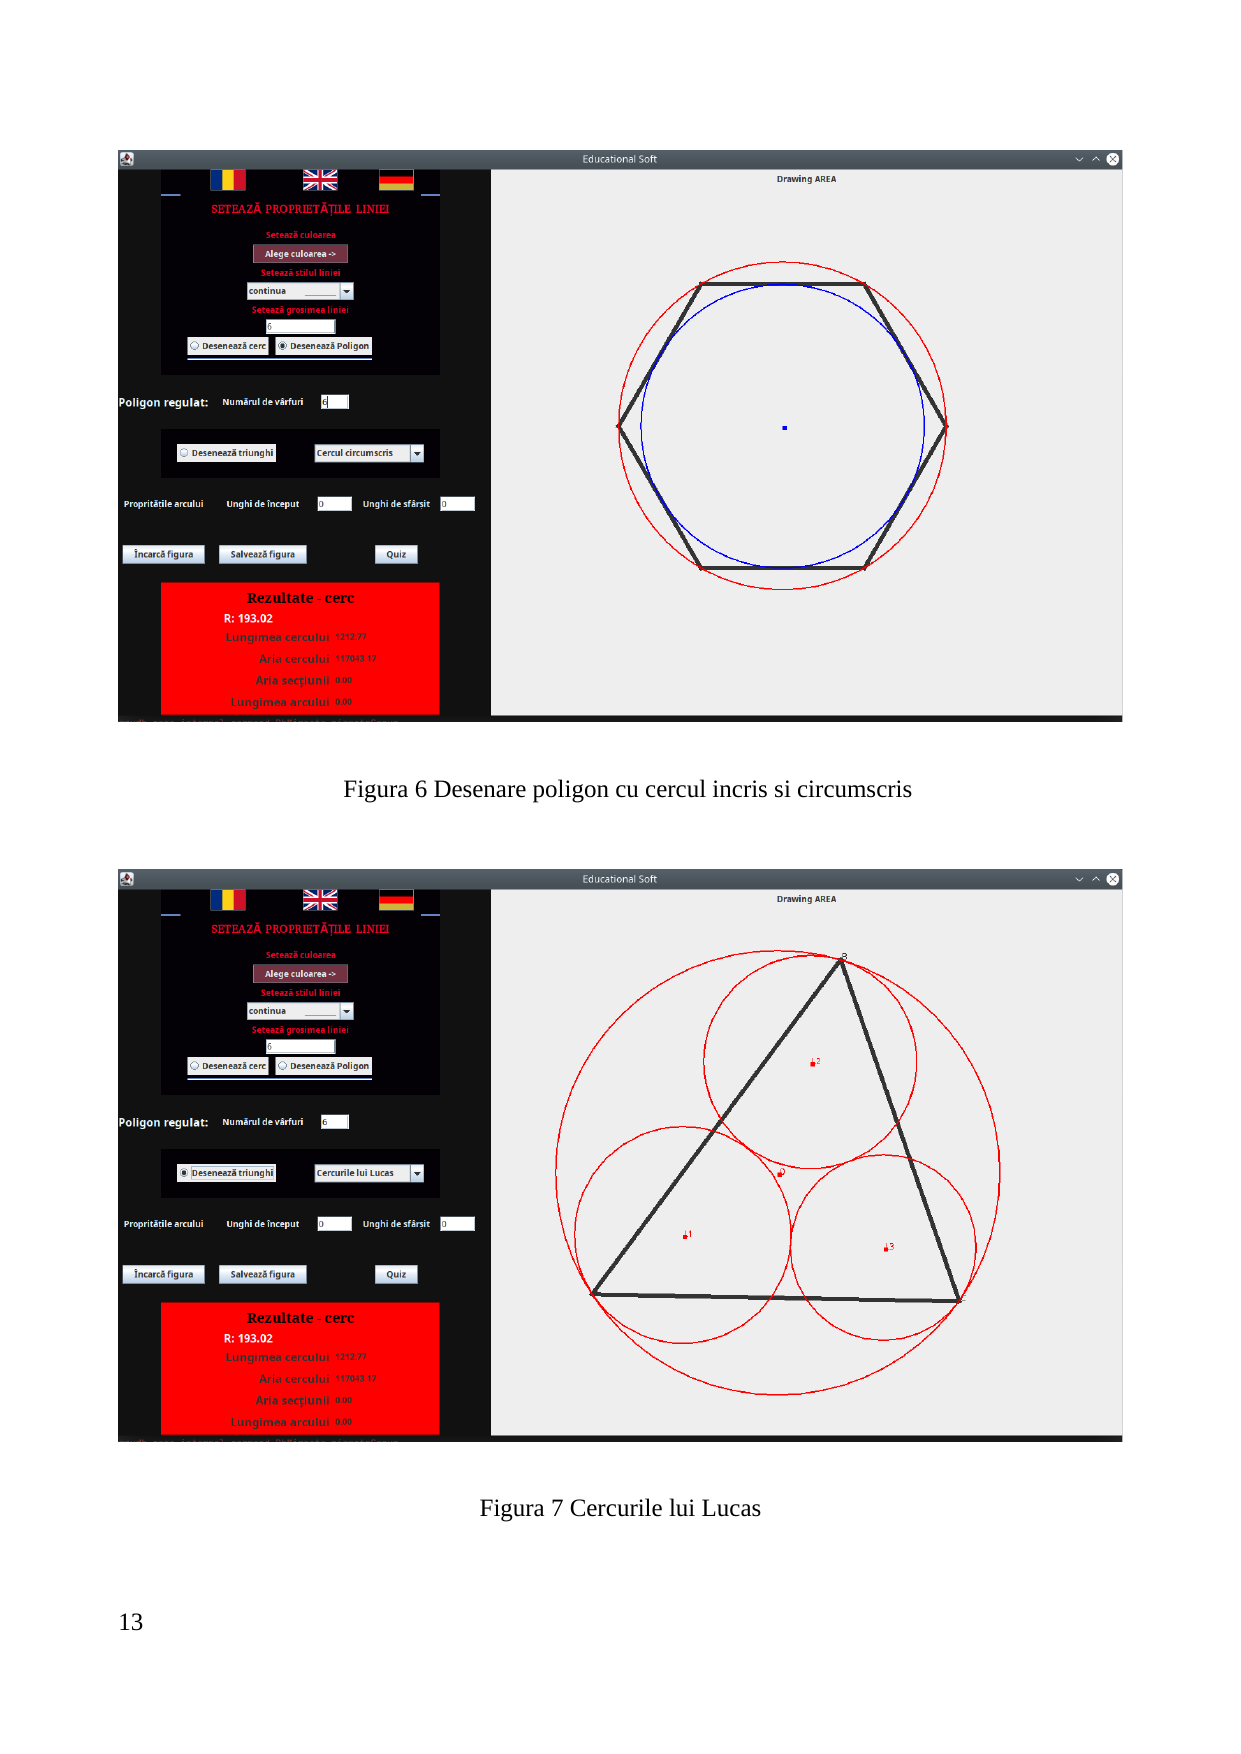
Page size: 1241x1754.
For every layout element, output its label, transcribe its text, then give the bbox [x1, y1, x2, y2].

picture [118, 150, 1123, 722]
picture [118, 869, 1123, 1442]
text Figura 7 Cercurile lui Lucas [118, 1493, 1122, 1522]
text Figura 6 Desenare poligon cu cercul incris si circumscris [118, 774, 1122, 803]
